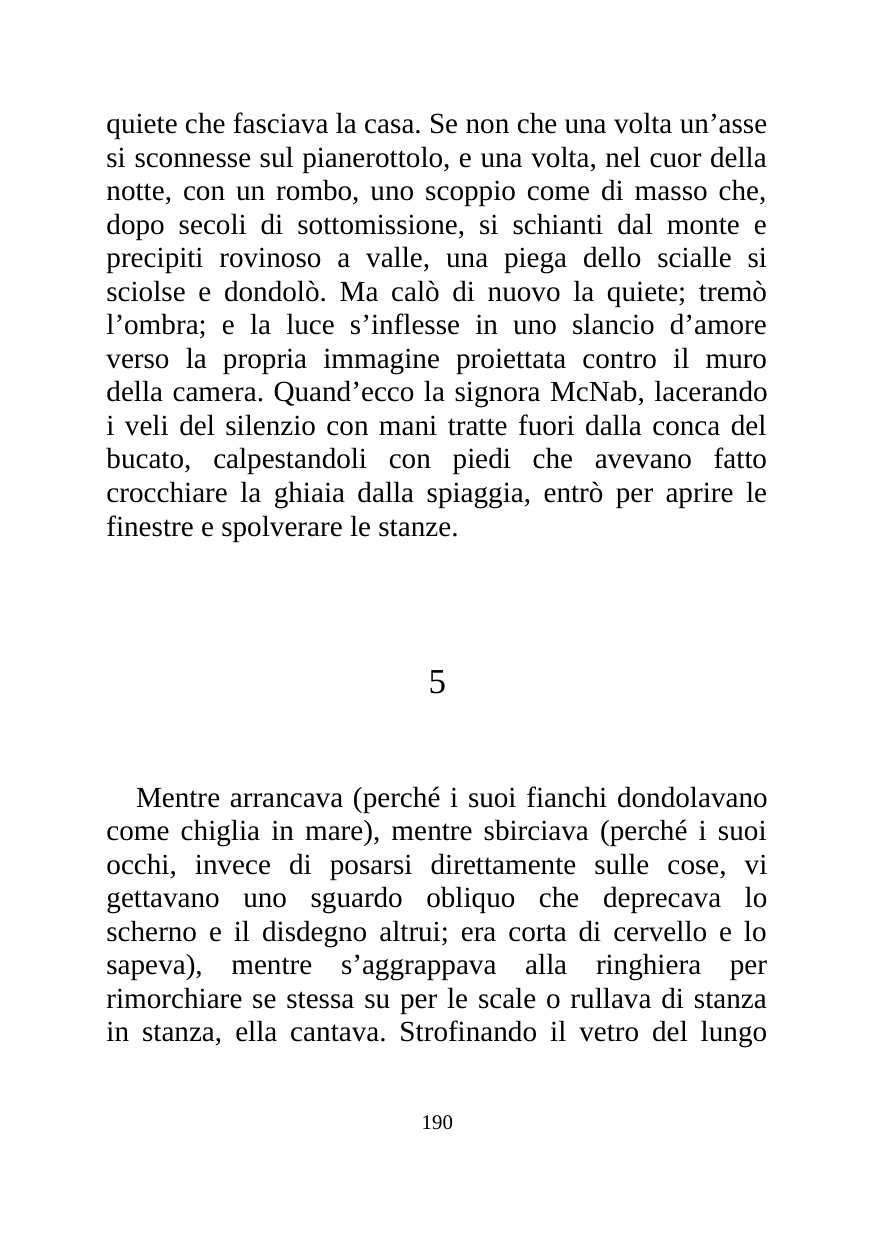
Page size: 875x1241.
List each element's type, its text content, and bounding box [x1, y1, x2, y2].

subtitle 5 [106, 660, 768, 701]
text Mentre arrancava (perché i suoi fianchi dondolavano come chiglia in mare), mentre sbirciava (perché i suoi occhi, invece di posarsi direttamente sulle cose, vi gettavano uno sguardo obliquo che deprecava lo scherno e il disdegno altrui; era corta di cervello e lo sapeva), mentre s’aggrappava alla ringhiera per rimorchiare se stessa su per le scale o rullava di stanza in stanza, ella cantava. Strofinando il vetro del lungo [106, 780, 768, 1048]
text quiete che fasciava la casa. Se non che una volta un’asse si sconnesse sul pianerottolo, e una volta, nel cuor della notte, con un rombo, uno scoppio come di masso che, dopo secoli di sottomissione, si schianti dal monte e precipiti rovinoso a valle, una piega dello scialle si sciolse e dondolò. Ma calò di nuovo la quiete; tremò l’ombra; e la luce s’inflesse in uno slancio d’amore verso la propria immagine proiettata contro il muro della camera. Quand’ecco la signora McNab, lacerando i veli del silenzio con mani tratte fuori dalla conca del bucato, calpestandoli con piedi che avevano fatto crocchiare la ghiaia dalla spiaggia, entrò per aprire le finestre e spolverare le stanze. [106, 106, 768, 542]
